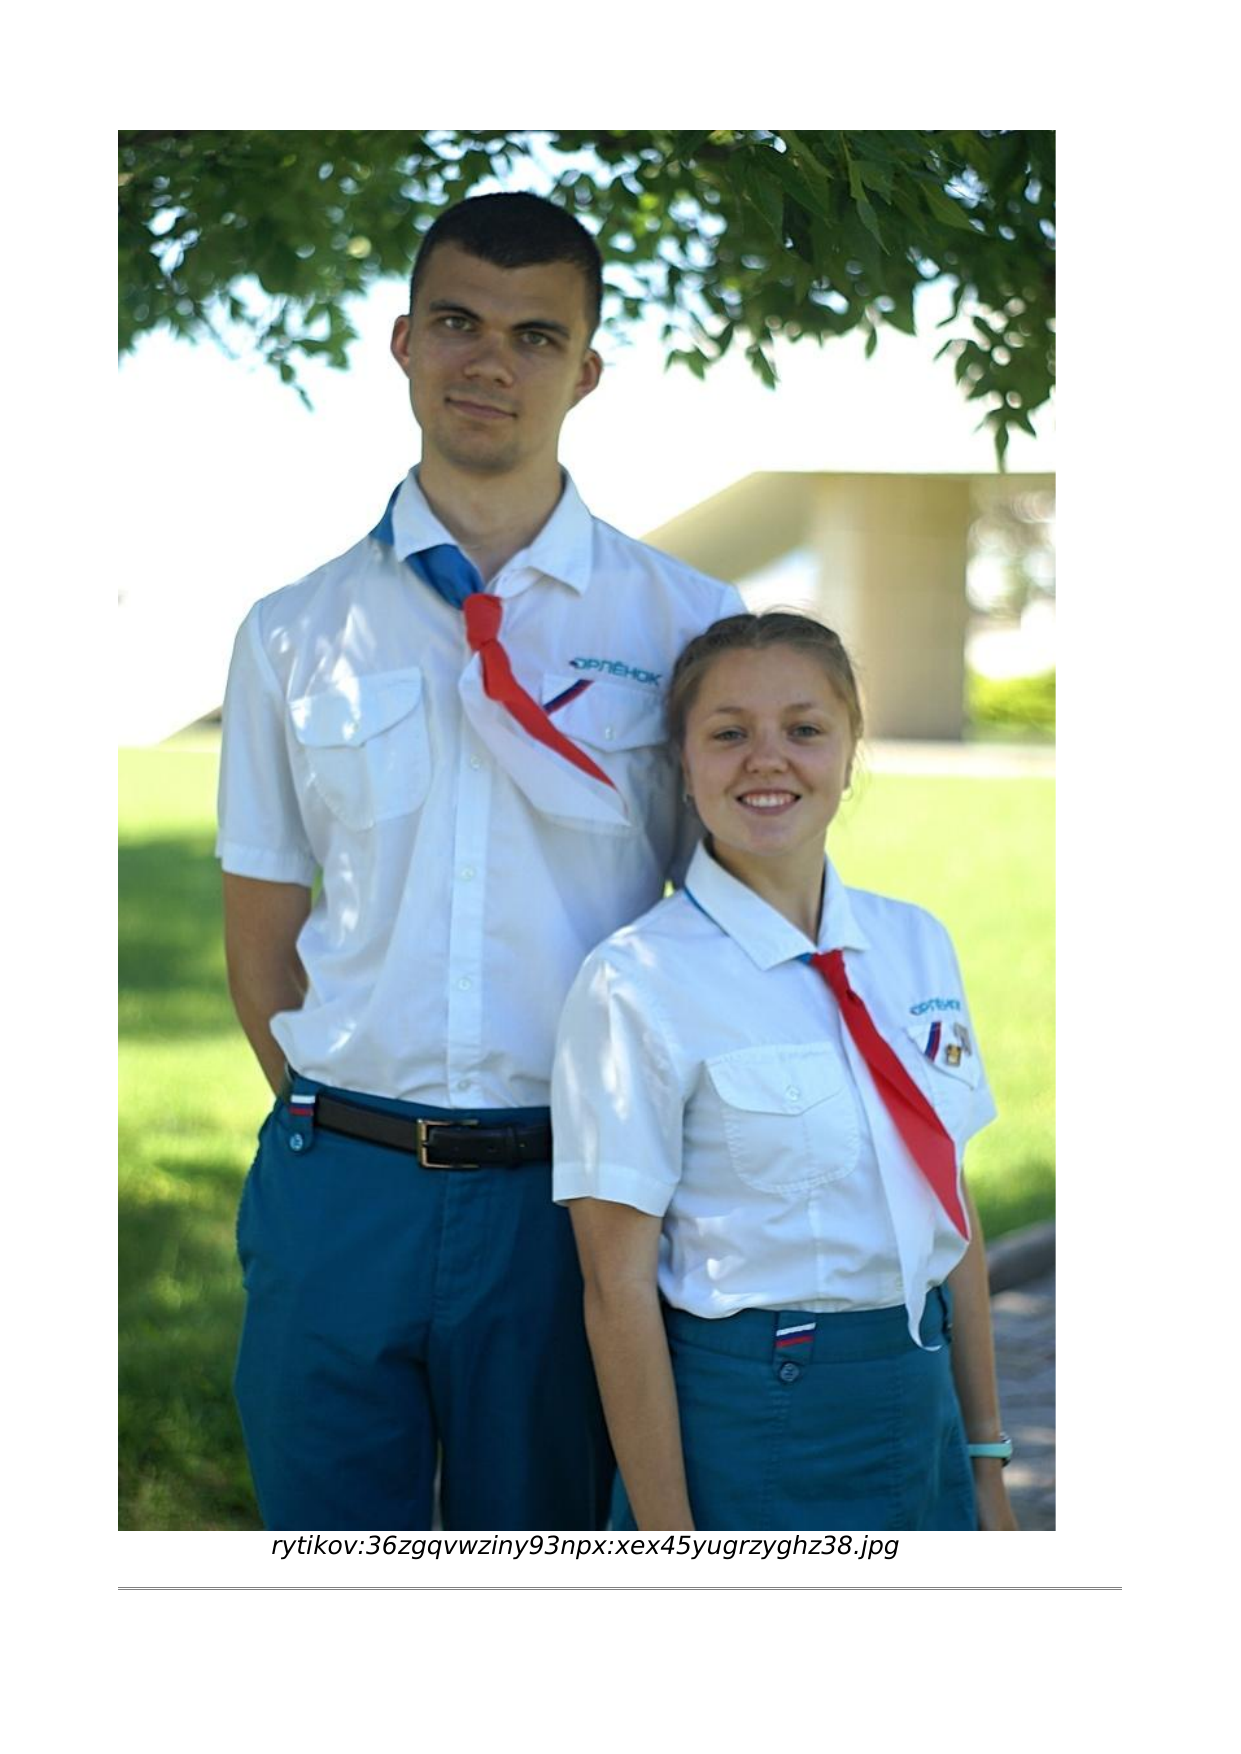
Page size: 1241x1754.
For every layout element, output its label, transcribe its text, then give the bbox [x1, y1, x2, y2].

text rytikov:36zgqvwziny93npx:xex45yugrzyghz38.jpg [118, 1531, 1056, 1560]
picture [895, 1455, 906, 1460]
picture [823, 1415, 835, 1422]
picture [118, 130, 1056, 1531]
picture [856, 1475, 867, 1479]
picture [837, 1437, 899, 1469]
picture [827, 1398, 839, 1404]
picture [908, 1464, 914, 1474]
picture [789, 1417, 822, 1426]
